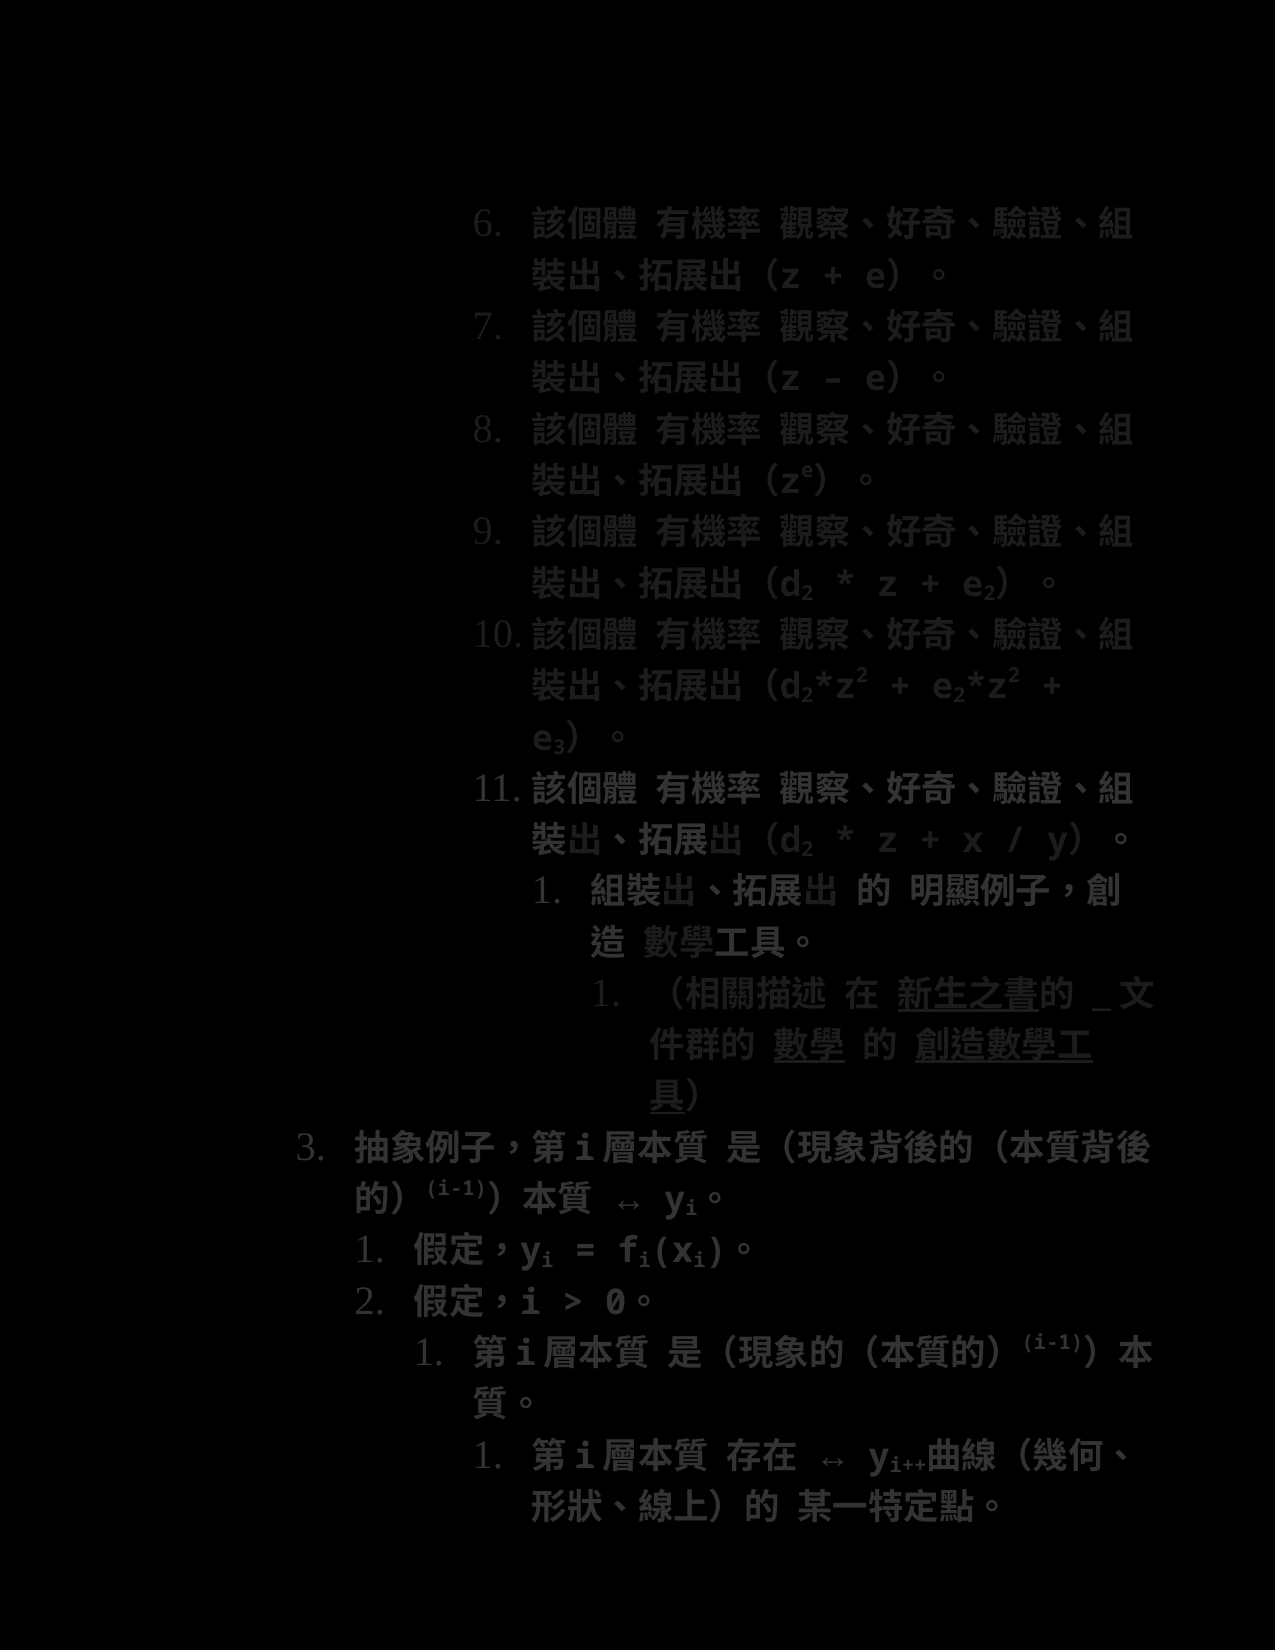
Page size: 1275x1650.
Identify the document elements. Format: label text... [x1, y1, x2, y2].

list 該個體 有機率 觀察、好奇、驗證、組裝出、拓展出（d2*z2 + e2*z2 + e3）。 [472, 606, 1157, 760]
list 第i層本質 存在 ↔ yi++曲線（幾何、形狀、線上）的 某一特定點。 [472, 1427, 1157, 1530]
list 該個體 有機率 觀察、好奇、驗證、組裝出、拓展出（d2 * z + e2）。 [472, 504, 1157, 606]
list 該個體 有機率 觀察、好奇、驗證、組裝出、拓展出（z – e）。 [472, 298, 1157, 401]
list 抽象例子，第i層本質 是（現象背後的（本質背後的）(i-1)）本質 ↔ yi。 [295, 1119, 1157, 1222]
list 該個體 有機率 觀察、好奇、驗證、組裝出、拓展出（d2 * z + x / y）。 [472, 760, 1157, 863]
list 該個體 有機率 觀察、好奇、驗證、組裝出、拓展出（z + e）。 [472, 196, 1157, 298]
list 組裝出、拓展出 的 明顯例子，創造 數學工具。 [532, 863, 1157, 965]
list （相關描述 在 新生之書的 _ 文件群的 數學 的 創造數學工具） [591, 965, 1157, 1119]
list 假定，i > 0。 [354, 1273, 1157, 1324]
list 假定，yi = fi(xi)。 [354, 1222, 1157, 1273]
list 第i層本質 是（現象的（本質的）(i-1)）本質。 [413, 1324, 1157, 1427]
list 該個體 有機率 觀察、好奇、驗證、組裝出、拓展出（ze）。 [472, 401, 1157, 504]
